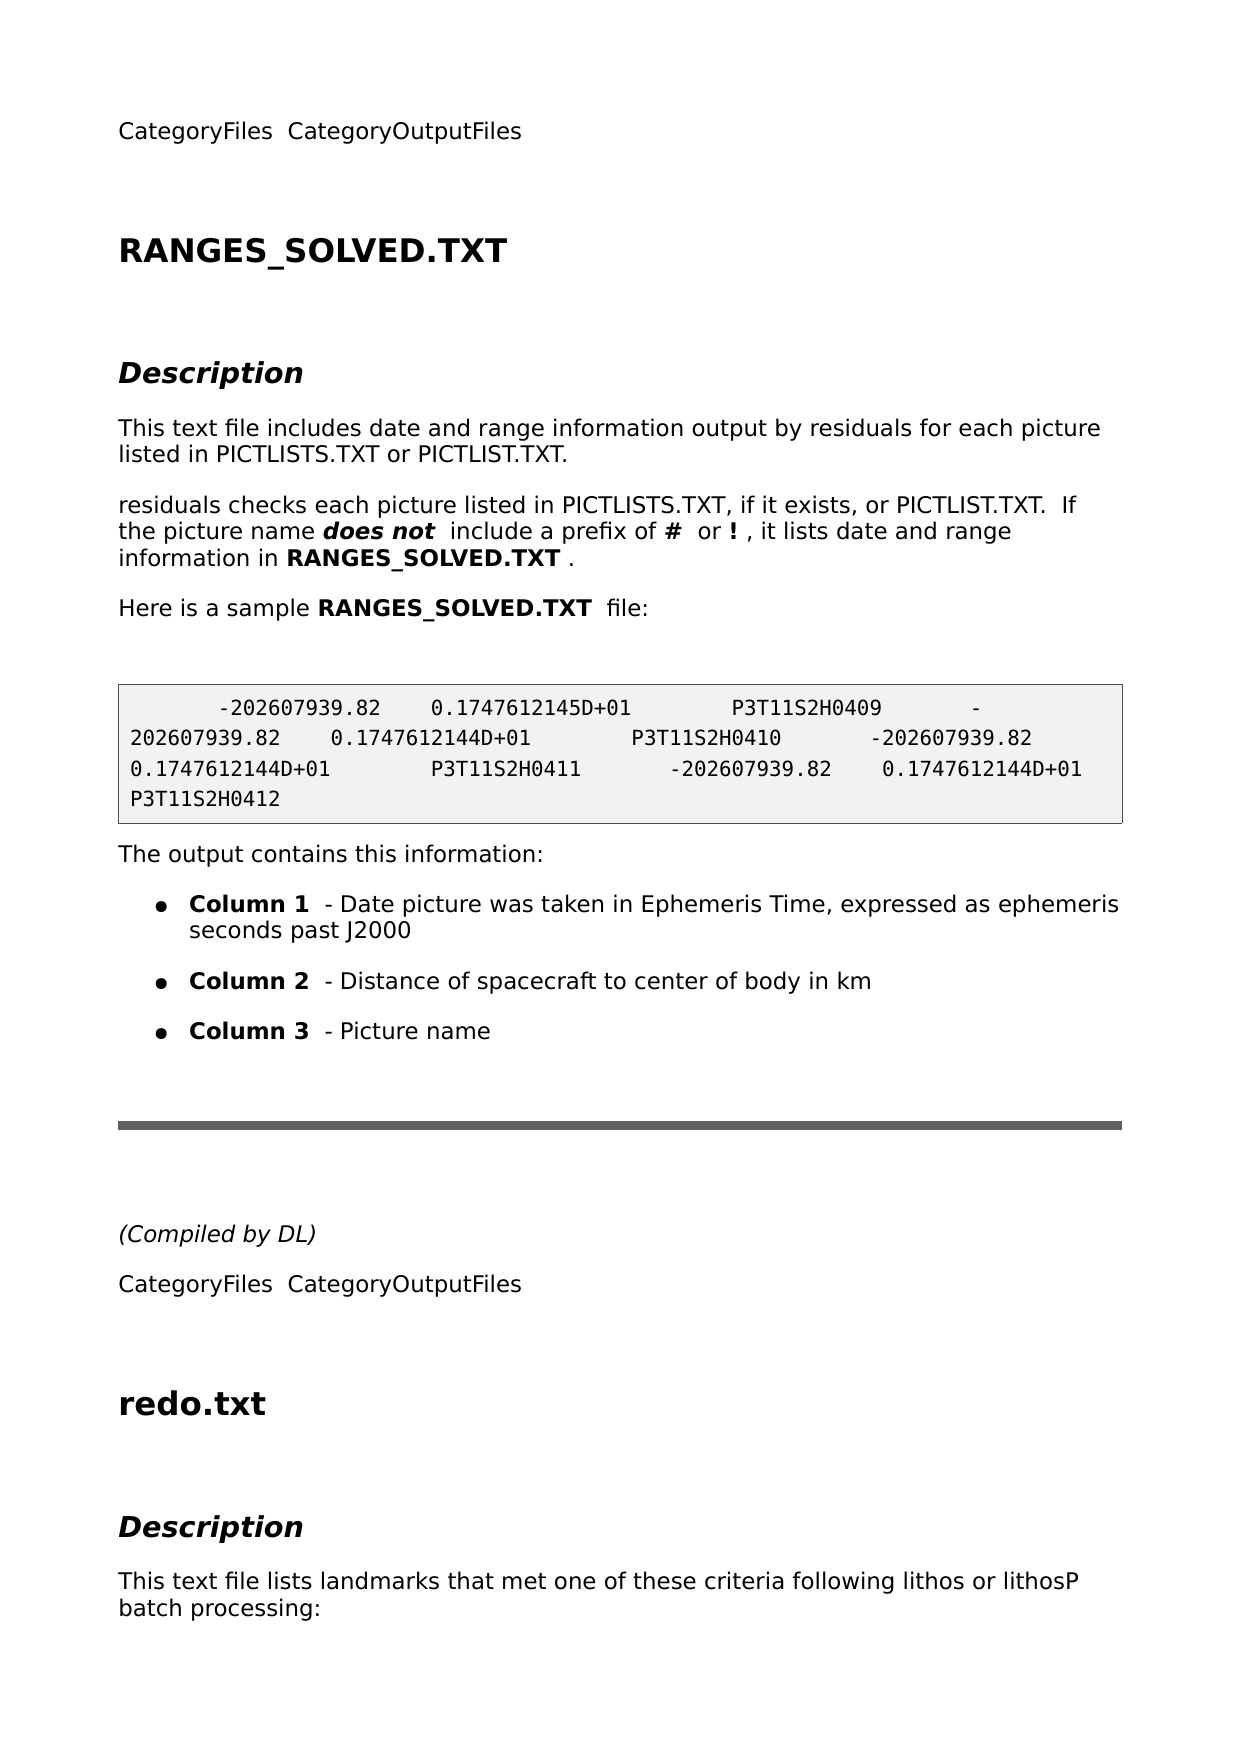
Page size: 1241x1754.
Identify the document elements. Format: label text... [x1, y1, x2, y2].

list Column 3 - Picture name [153, 1018, 1122, 1045]
list Column 1 - Date picture was taken in Ephemeris Time, expressed as ephemeris seconds past J2000 [153, 891, 1122, 944]
subtitle RANGES_SOLVED.TXT [118, 232, 1122, 269]
text (Compiled by DL) [118, 1221, 1122, 1248]
text Here is a sample RANGES_SOLVED.TXT file: [118, 595, 1122, 622]
text residuals checks each picture listed in PICTLISTS.TXT, if it exists, or PICTLIST.TXT. If the picture name does not include a prefix of # or ! , it lists date and range information in RANGES_SOLVED.TXT . [118, 492, 1122, 572]
text -202607939.82 0.1747612145D+01 P3T11S2H0409 -202607939.82 0.1747612144D+01 P3T11S2H0410 -202607939.82 0.1747612144D+01 P3T11S2H0411 -202607939.82 0.1747612144D+01 P3T11S2H0412 [119, 685, 1122, 823]
list Column 2 - Distance of spacecraft to center of body in km [153, 968, 1122, 994]
text CategoryFiles CategoryOutputFiles [118, 1271, 1122, 1298]
subtitle Description [118, 357, 1122, 391]
subtitle redo.txt [118, 1385, 1122, 1423]
text CategoryFiles CategoryOutputFiles [118, 118, 1122, 145]
subtitle Description [118, 1510, 1122, 1544]
text This text file includes date and range information output by residuals for each picture listed in PICTLISTS.TXT or PICTLIST.TXT. [118, 415, 1122, 468]
text The output contains this information: [118, 841, 1122, 867]
text This text file lists landmarks that met one of these criteria following lithos or lithosP batch processing: [118, 1568, 1122, 1621]
